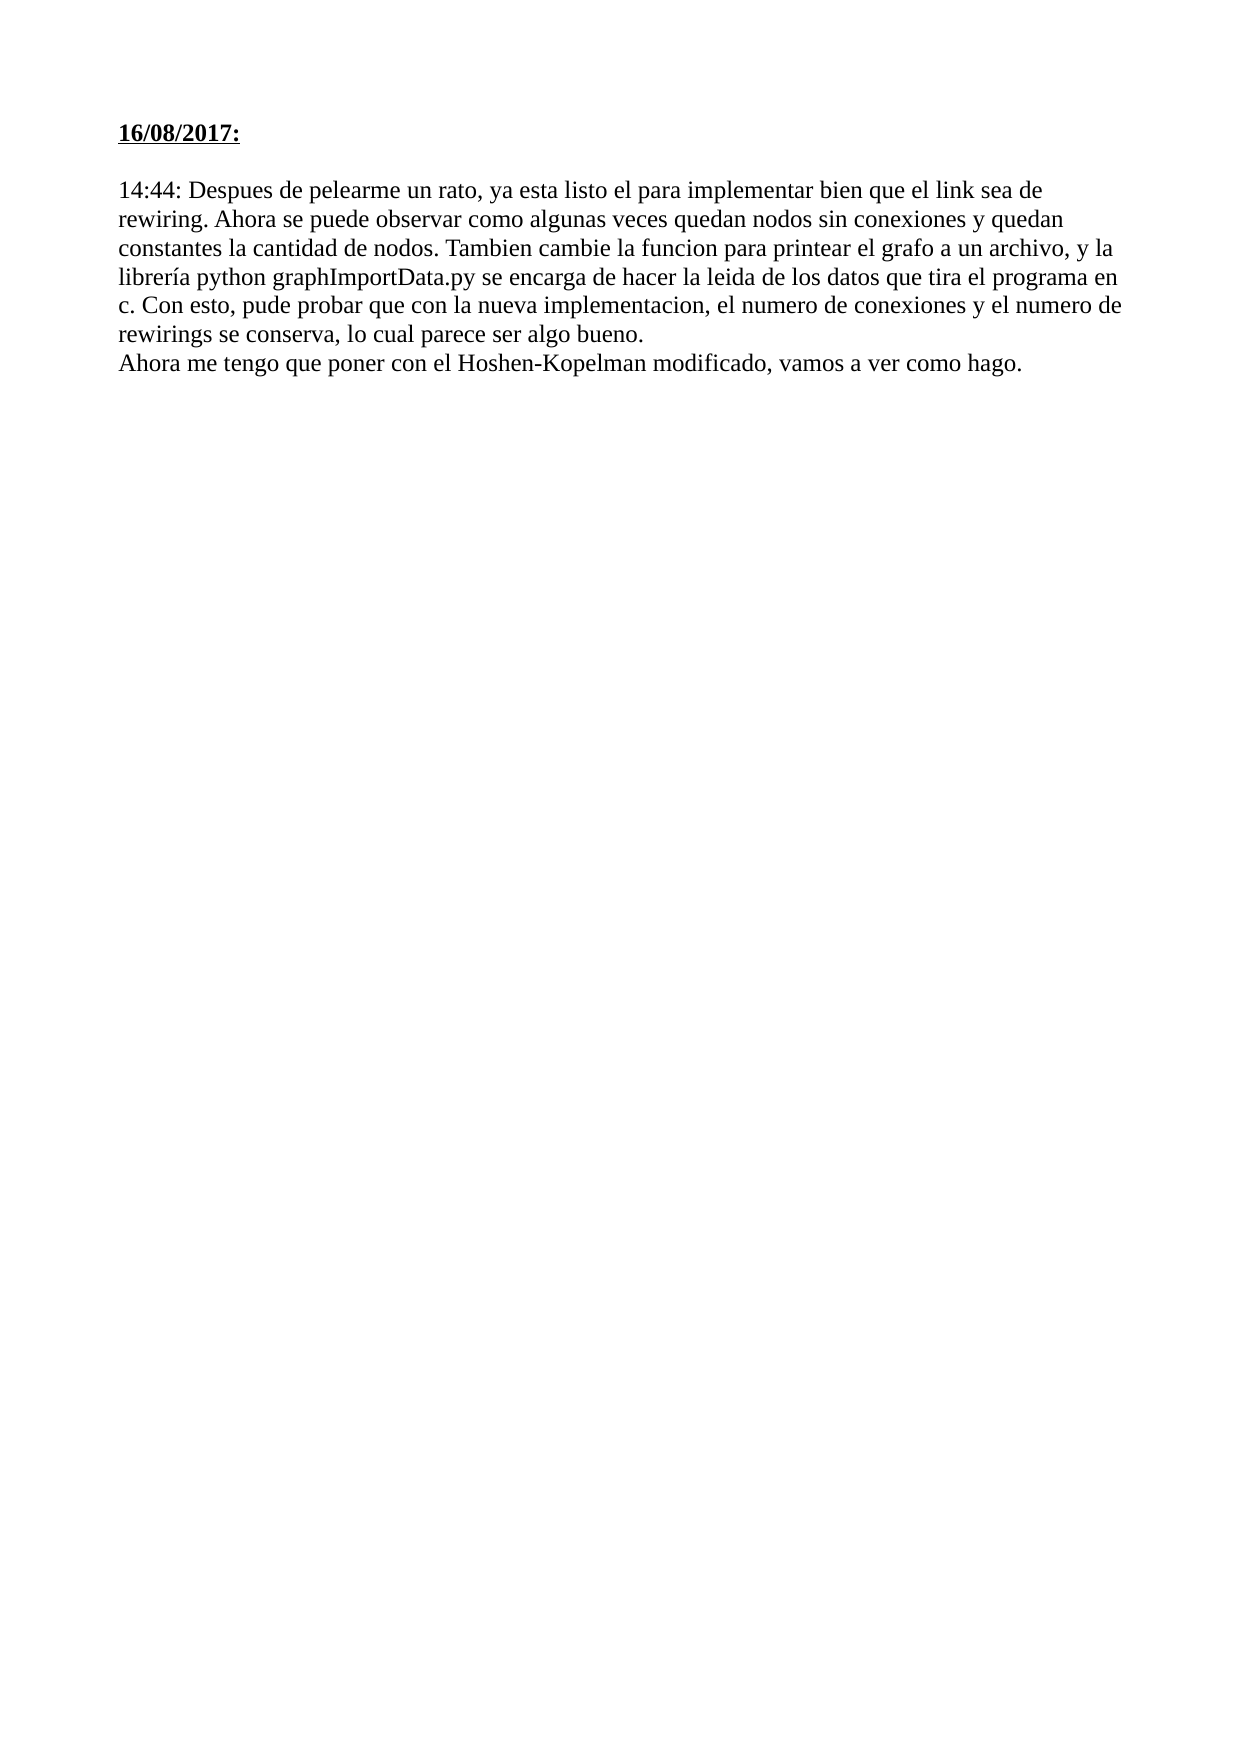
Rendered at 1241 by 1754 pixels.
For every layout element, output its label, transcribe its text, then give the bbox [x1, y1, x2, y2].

text 16/08/2017: [118, 118, 1122, 147]
text Ahora me tengo que poner con el Hoshen-Kopelman modificado, vamos a ver como hago. [118, 348, 1122, 377]
text 14:44: Despues de pelearme un rato, ya esta listo el para implementar bien que el link sea de rewiring. Ahora se puede observar como algunas veces quedan nodos sin conexiones y quedan constantes la cantidad de nodos. Tambien cambie la funcion para printear el grafo a un archivo, y la librería python graphImportData.py se encarga de hacer la leida de los datos que tira el programa en c. Con esto, pude probar que con la nueva implementacion, el numero de conexiones y el numero de rewirings se conserva, lo cual parece ser algo bueno. [118, 176, 1122, 348]
